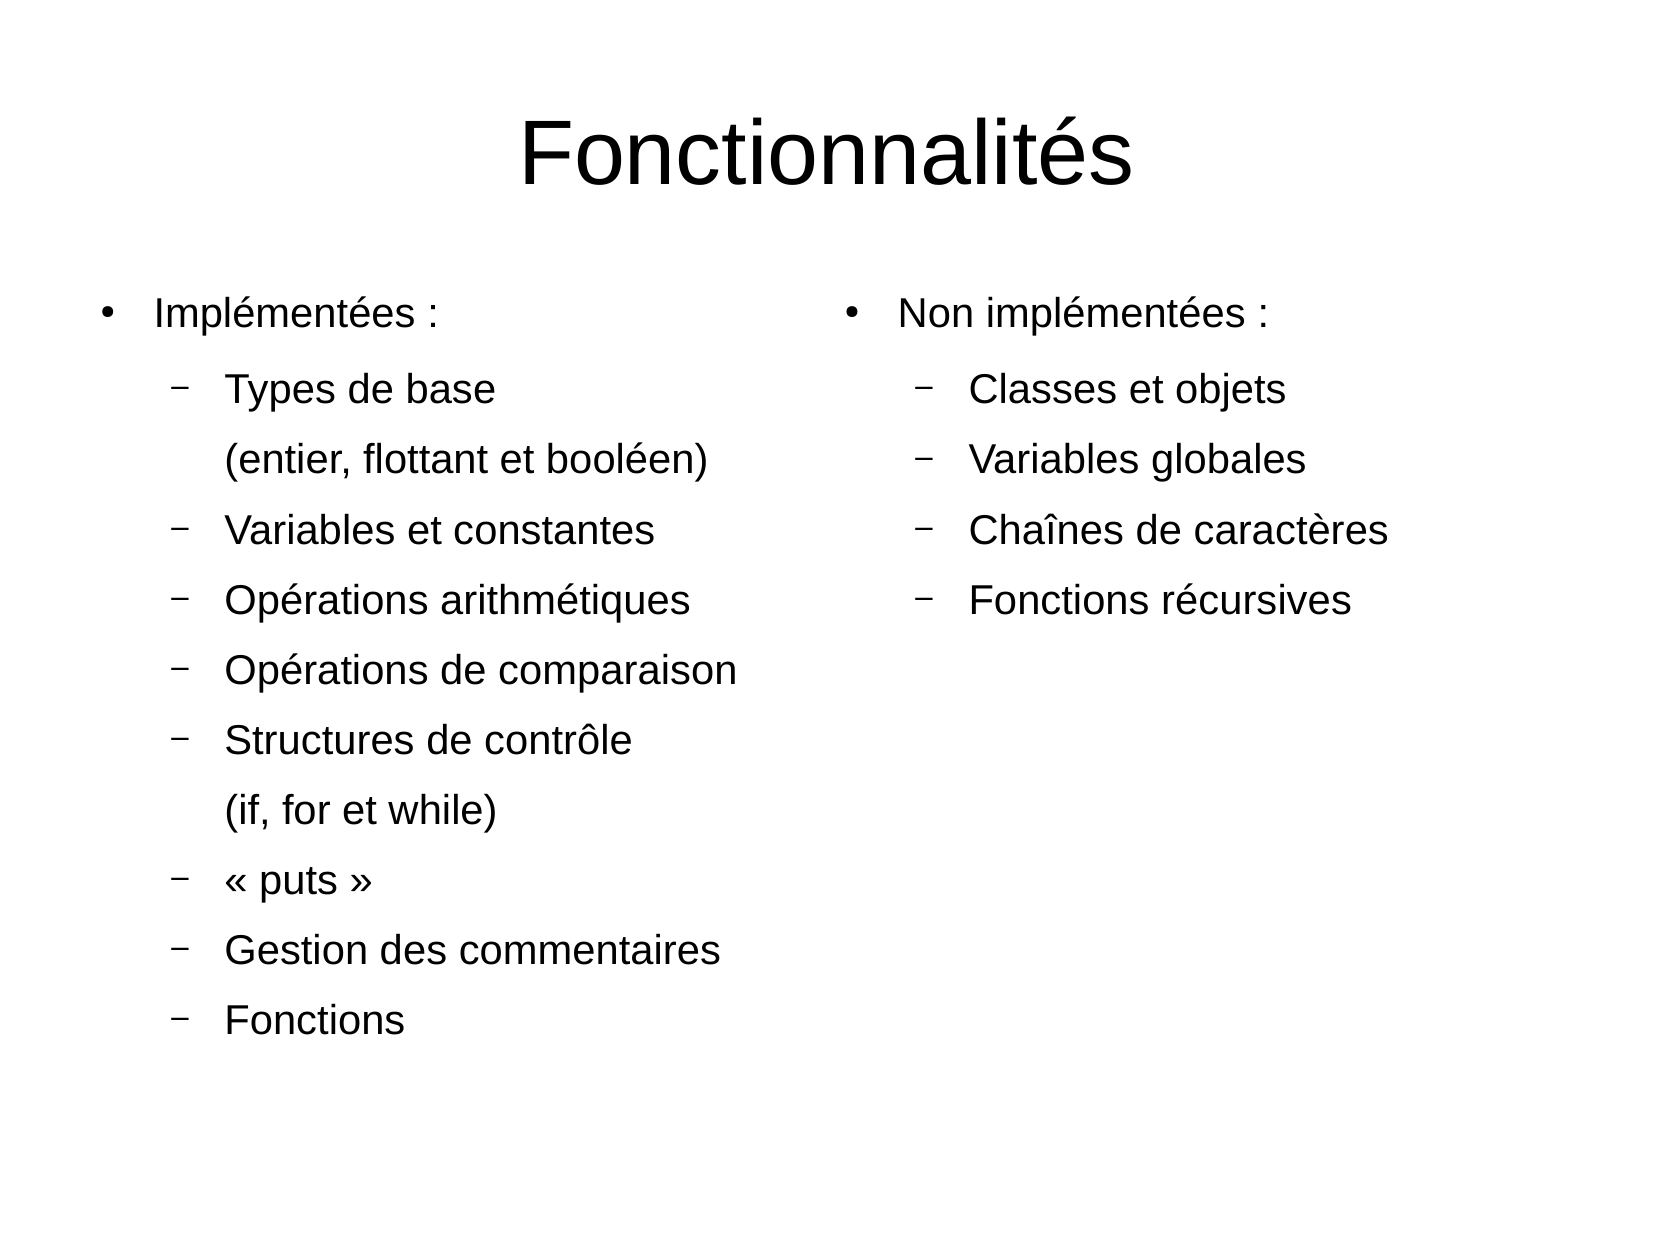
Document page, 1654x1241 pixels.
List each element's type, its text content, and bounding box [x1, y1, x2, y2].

list Non implémentées : Classes et objets Variables globales Chaînes de caractères Fonctions récursives [826, 290, 1571, 1010]
title Fonctionnalités [82, 49, 1571, 257]
list Implémentées : Types de base (entier, flottant et booléen) Variables et constantes Opérations arithmétiques Opérations de comparaison Structures de contrôle (if, for et while) « puts » Gestion des commentaires Fonctions [82, 290, 756, 1158]
